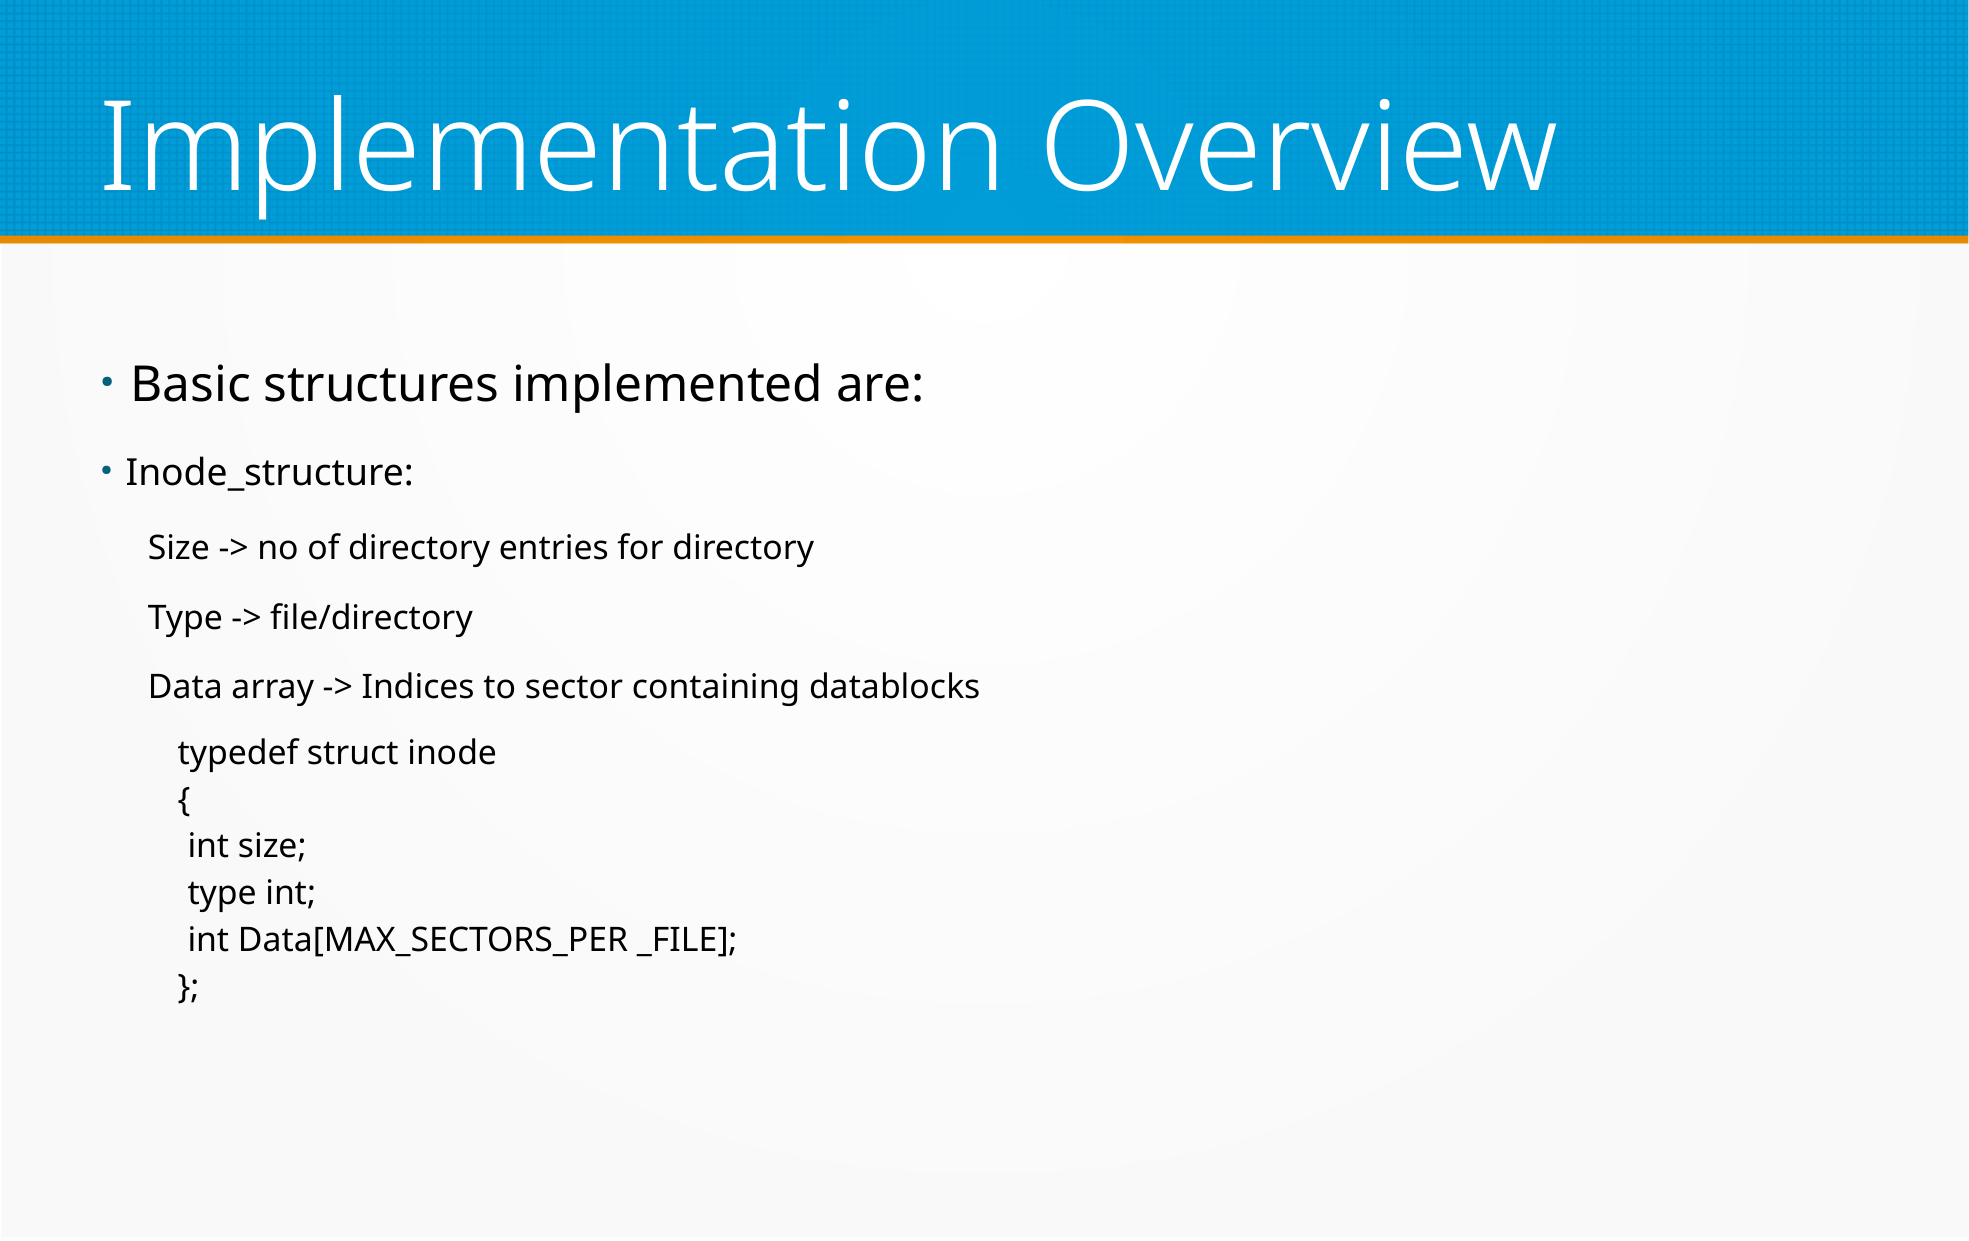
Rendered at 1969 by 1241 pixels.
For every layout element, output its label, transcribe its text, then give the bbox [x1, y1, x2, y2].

list Basic structures implemented are: Inode_structure: Size -> no of directory entries for directory Type -> file/directory Data array -> Indices to sector containing datablocks typedef struct inode { int size; type int; int Data[MAX_SECTORS_PER _FILE]; }; [98, 315, 1861, 1081]
picture [0, 236, 1969, 1241]
title Implementation Overview [98, 19, 1870, 227]
